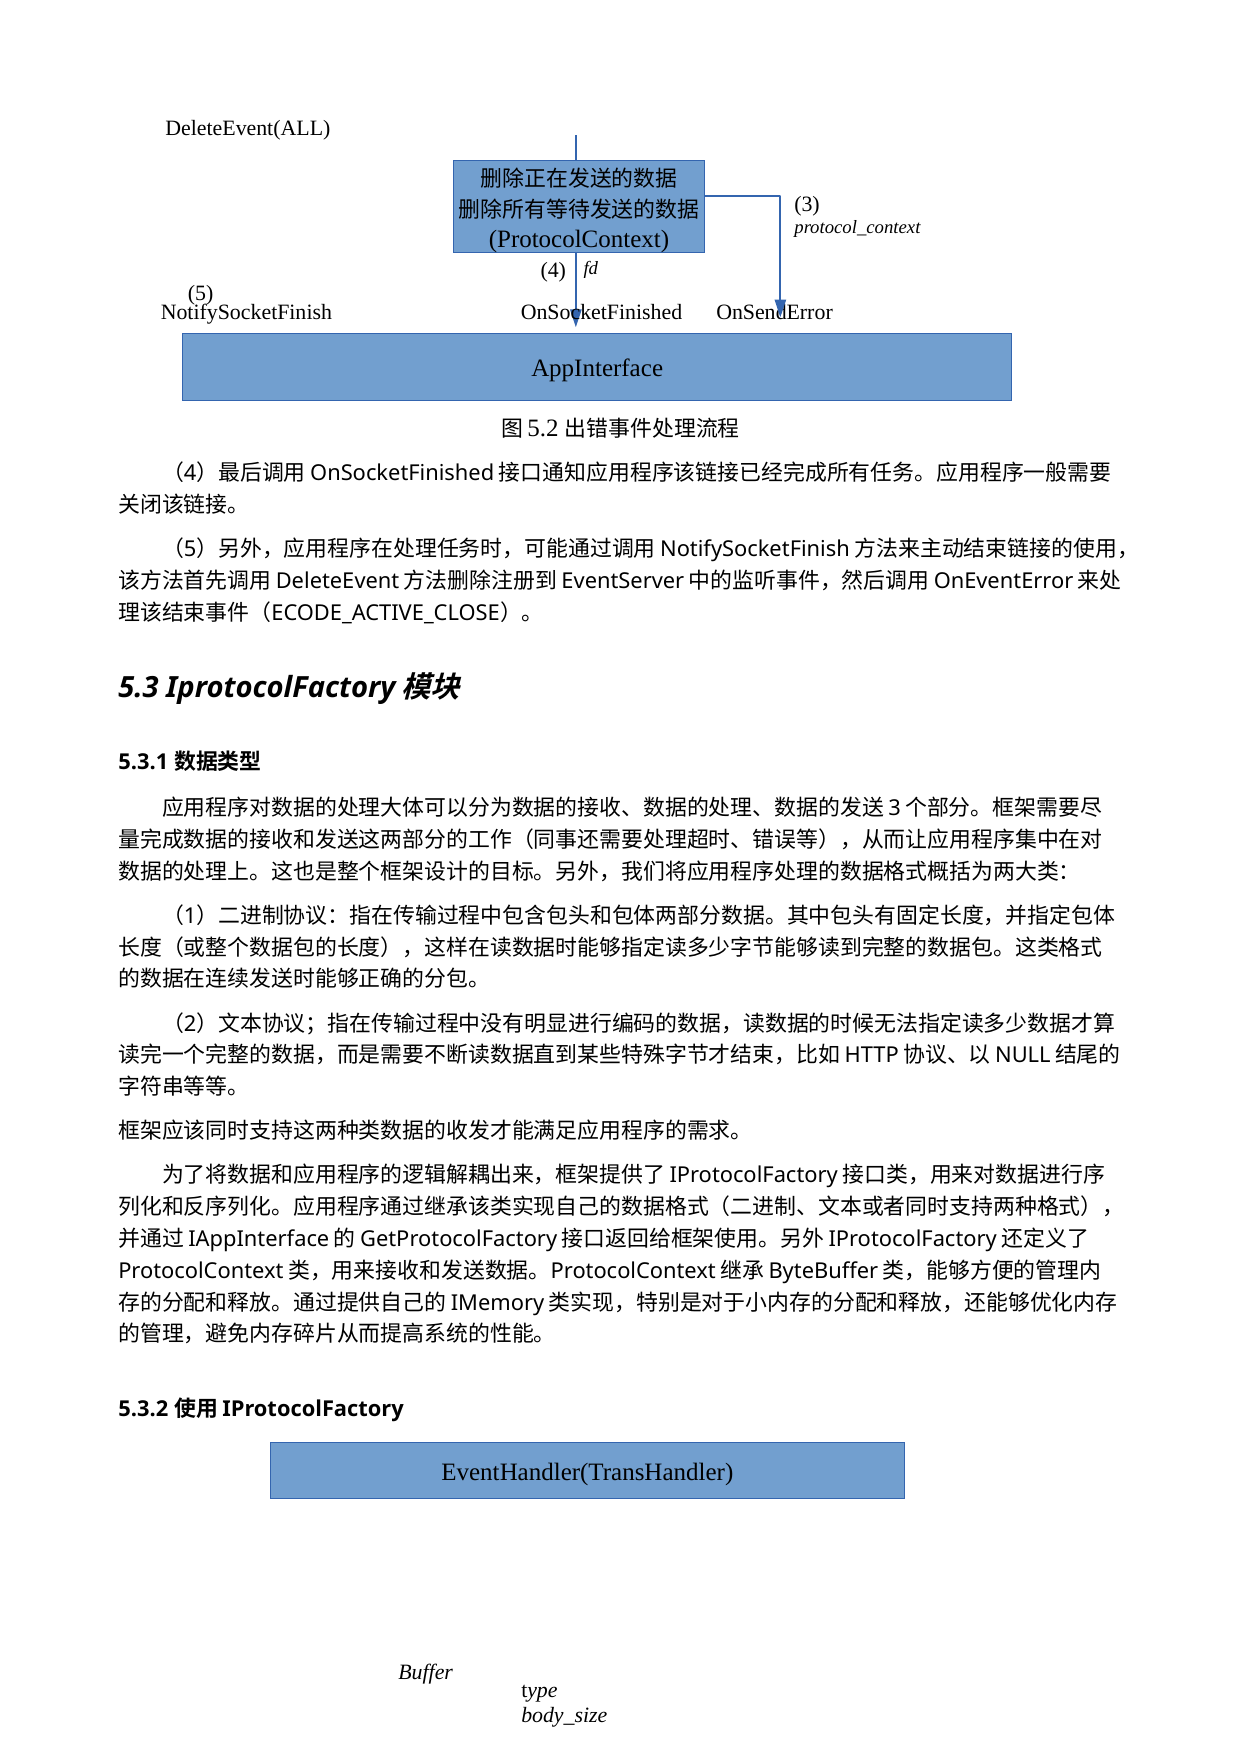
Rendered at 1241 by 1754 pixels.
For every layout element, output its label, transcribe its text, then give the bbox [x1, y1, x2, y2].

text （2）文本协议；指在传输过程中没有明显进行编码的数据，读数据的时候无法指定读多少数据才算读完一个完整的数据，而是需要不断读数据直到某些特殊字节才结束，比如HTTP协议、以NULL结尾的字符串等等。 [118, 1006, 1122, 1101]
text 图5.2 出错事件处理流程 [118, 411, 1122, 443]
text 应用程序对数据的处理大体可以分为数据的接收、数据的处理、数据的发送3个部分。框架需要尽量完成数据的接收和发送这两部分的工作（同事还需要处理超时、错误等），从而让应用程序集中在对数据的处理上。这也是整个框架设计的目标。另外，我们将应用程序处理的数据格式概括为两大类： [118, 788, 1122, 886]
subtitle 5.3.2 使用IProtocolFactory [118, 1385, 1122, 1425]
text （4）最后调用OnSocketFinished接口通知应用程序该链接已经完成所有任务。应用程序一般需要关闭该链接。 [118, 455, 1122, 519]
subtitle 5.3.1 数据类型 [118, 744, 1122, 776]
text （1）二进制协议：指在传输过程中包含包头和包体两部分数据。其中包头有固定长度，并指定包体长度（或整个数据包的长度），这样在读数据时能够指定读多少字节能够读到完整的数据包。这类格式的数据在连续发送时能够正确的分包。 [118, 898, 1122, 993]
text 框架应该同时支持这两种类数据的收发才能满足应用程序的需求。 [118, 1113, 1122, 1145]
text 为了将数据和应用程序的逻辑解耦出来，框架提供了IProtocolFactory接口类，用来对数据进行序列化和反序列化。应用程序通过继承该类实现自己的数据格式（二进制、文本或者同时支持两种格式），并通过IAppInterface的GetProtocolFactory接口返回给框架使用。另外IProtocolFactory还定义了ProtocolContext类，用来接收和发送数据。ProtocolContext继承ByteBuffer类，能够方便的管理内存的分配和释放。通过提供自己的IMemory类实现，特别是对于小内存的分配和释放，还能够优化内存的管理，避免内存碎片从而提高系统的性能。 [118, 1157, 1122, 1348]
text （5）另外，应用程序在处理任务时，可能通过调用NotifySocketFinish方法来主动结束链接的使用，该方法首先调用DeleteEvent方法删除注册到EventServer中的监听事件，然后调用OnEventError来处理该结束事件（ECODE_ACTIVE_CLOSE）。 [118, 531, 1122, 626]
subtitle 5.3 IprotocolFactory模块 [118, 664, 1122, 706]
